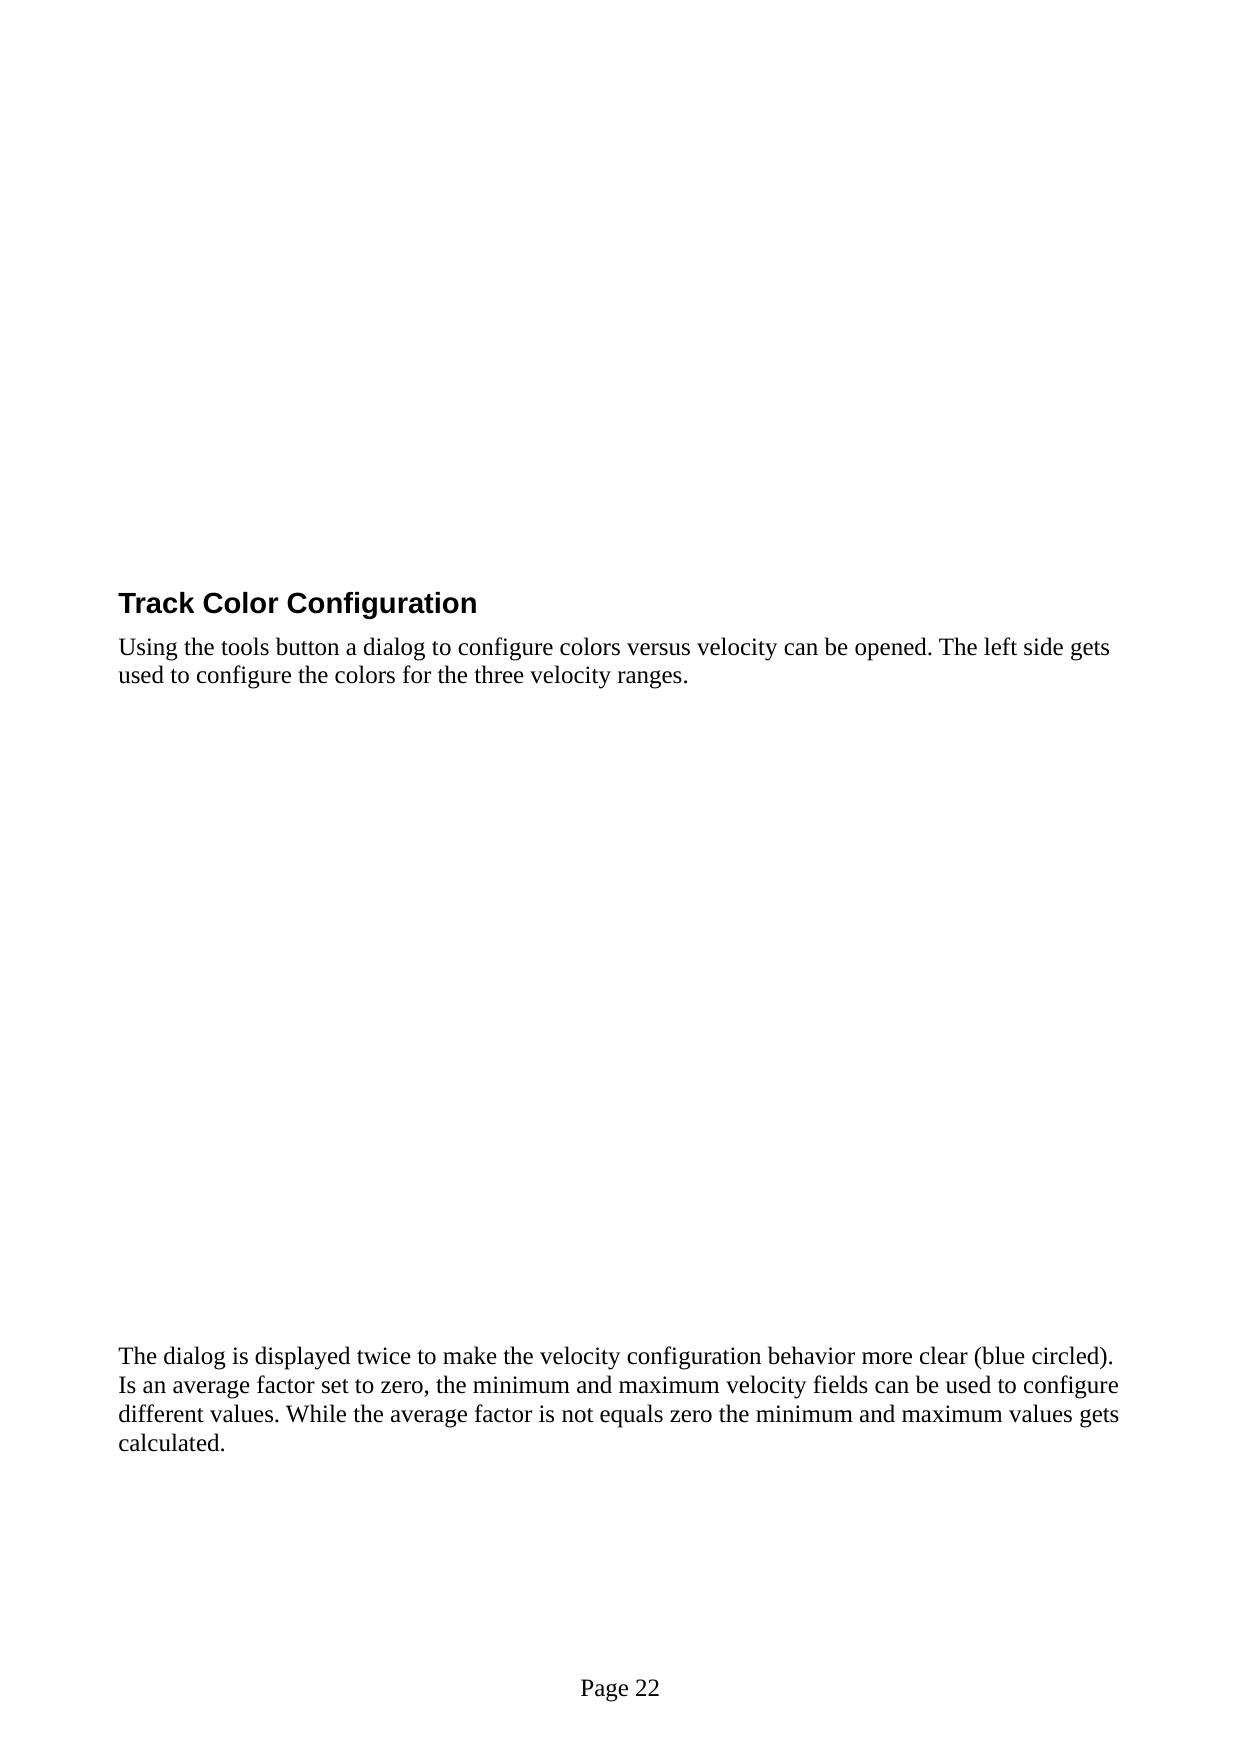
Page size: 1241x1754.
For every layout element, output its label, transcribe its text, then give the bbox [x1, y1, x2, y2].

subtitle Track Color Configuration [118, 586, 1122, 619]
text Using the tools button a dialog to configure colors versus velocity can be opened. The left side gets used to configure the colors for the three velocity ranges. [118, 632, 1122, 689]
text The dialog is displayed twice to make the velocity configuration behavior more clear (blue circled). Is an average factor set to zero, the minimum and maximum velocity fields can be used to configure different values. While the average factor is not equals zero the minimum and maximum values gets calculated. [118, 1341, 1122, 1456]
